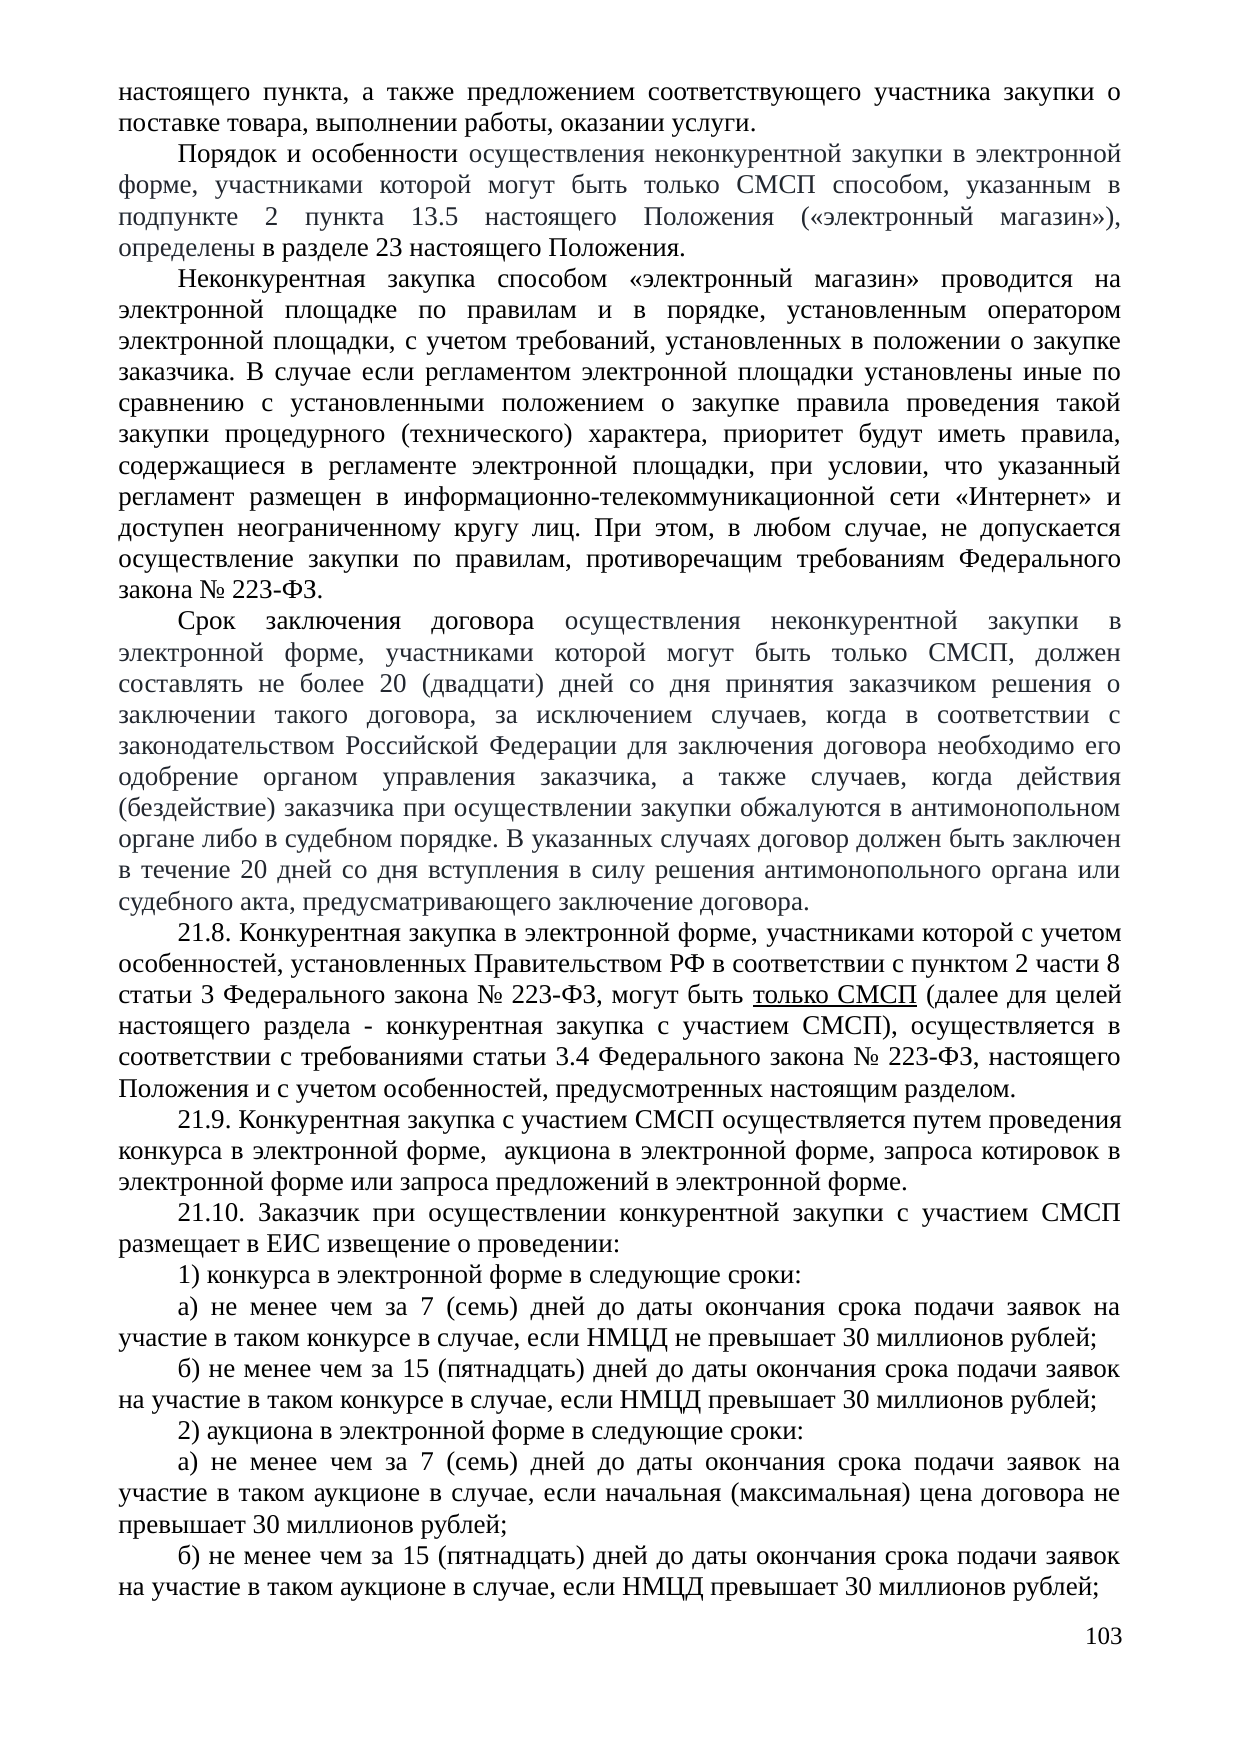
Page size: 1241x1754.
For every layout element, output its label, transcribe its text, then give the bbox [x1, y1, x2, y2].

text б) не менее чем за 15 (пятнадцать) дней до даты окончания срока подачи заявок на участие в таком аукционе в случае, если НМЦД превышает 30 миллионов рублей; [118, 1539, 1122, 1601]
text 1) конкурса в электронной форме в следующие сроки: [118, 1258, 1122, 1290]
text Порядок и особенности осуществления неконкурентной закупки в электронной форме, участниками которой могут быть только СМСП способом, указанным в подпункте 2 пункта 13.5 настоящего Положения («электронный магазин»), определены в разделе 23 настоящего Положения. [118, 137, 1122, 262]
text 21.8. Конкурентная закупка в электронной форме, участниками которой с учетом особенностей, установленных Правительством РФ в соответствии с пунктом 2 части 8 статьи 3 Федерального закона № 223-ФЗ, могут быть только СМСП (далее для целей настоящего раздела - конкурентная закупка с участием СМСП), осуществляется в соответствии с требованиями статьи 3.4 Федерального закона № 223-ФЗ, настоящего Положения и с учетом особенностей, предусмотренных настоящим разделом. [118, 916, 1122, 1103]
text а) не менее чем за 7 (семь) дней до даты окончания срока подачи заявок на участие в таком аукционе в случае, если начальная (максимальная) цена договора не превышает 30 миллионов рублей; [118, 1445, 1122, 1539]
text настоящего пункта, а также предложением соответствующего участника закупки о поставке товара, выполнении работы, оказании услуги. [118, 75, 1122, 137]
text Срок заключения договора осуществления неконкурентной закупки в электронной форме, участниками которой могут быть только СМСП, должен составлять не более 20 (двадцати) дней со дня принятия заказчиком решения о заключении такого договора, за исключением случаев, когда в соответствии с законодательством Российской Федерации для заключения договора необходимо его одобрение органом управления заказчика, а также случаев, когда действия (бездействие) заказчика при осуществлении закупки обжалуются в антимонопольном органе либо в судебном порядке. В указанных случаях договор должен быть заключен в течение 20 дней со дня вступления в силу решения антимонопольного органа или судебного акта, предусматривающего заключение договора. [118, 604, 1122, 916]
text Неконкурентная закупка способом «электронный магазин» проводится на электронной площадке по правилам и в порядке, установленным оператором электронной площадки, с учетом требований, установленных в положении о закупке заказчика. В случае если регламентом электронной площадки установлены иные по сравнению с установленными положением о закупке правила проведения такой закупки процедурного (технического) характера, приоритет будут иметь правила, содержащиеся в регламенте электронной площадки, при условии, что указанный регламент размещен в информационно-телекоммуникационной сети «Интернет» и доступен неограниченному кругу лиц. При этом, в любом случае, не допускается осуществление закупки по правилам, противоречащим требованиям Федерального закона № 223-ФЗ. [118, 262, 1122, 604]
text 21.9. Конкурентная закупка с участием СМСП осуществляется путем проведения конкурса в электронной форме, аукциона в электронной форме, запроса котировок в электронной форме или запроса предложений в электронной форме. [118, 1103, 1122, 1196]
text 2) аукциона в электронной форме в следующие сроки: [118, 1414, 1122, 1445]
text а) не менее чем за 7 (семь) дней до даты окончания срока подачи заявок на участие в таком конкурсе в случае, если НМЦД не превышает 30 миллионов рублей; [118, 1290, 1122, 1352]
text 21.10. Заказчик при осуществлении конкурентной закупки с участием СМСП размещает в ЕИС извещение о проведении: [118, 1196, 1122, 1258]
text б) не менее чем за 15 (пятнадцать) дней до даты окончания срока подачи заявок на участие в таком конкурсе в случае, если НМЦД превышает 30 миллионов рублей; [118, 1352, 1122, 1414]
